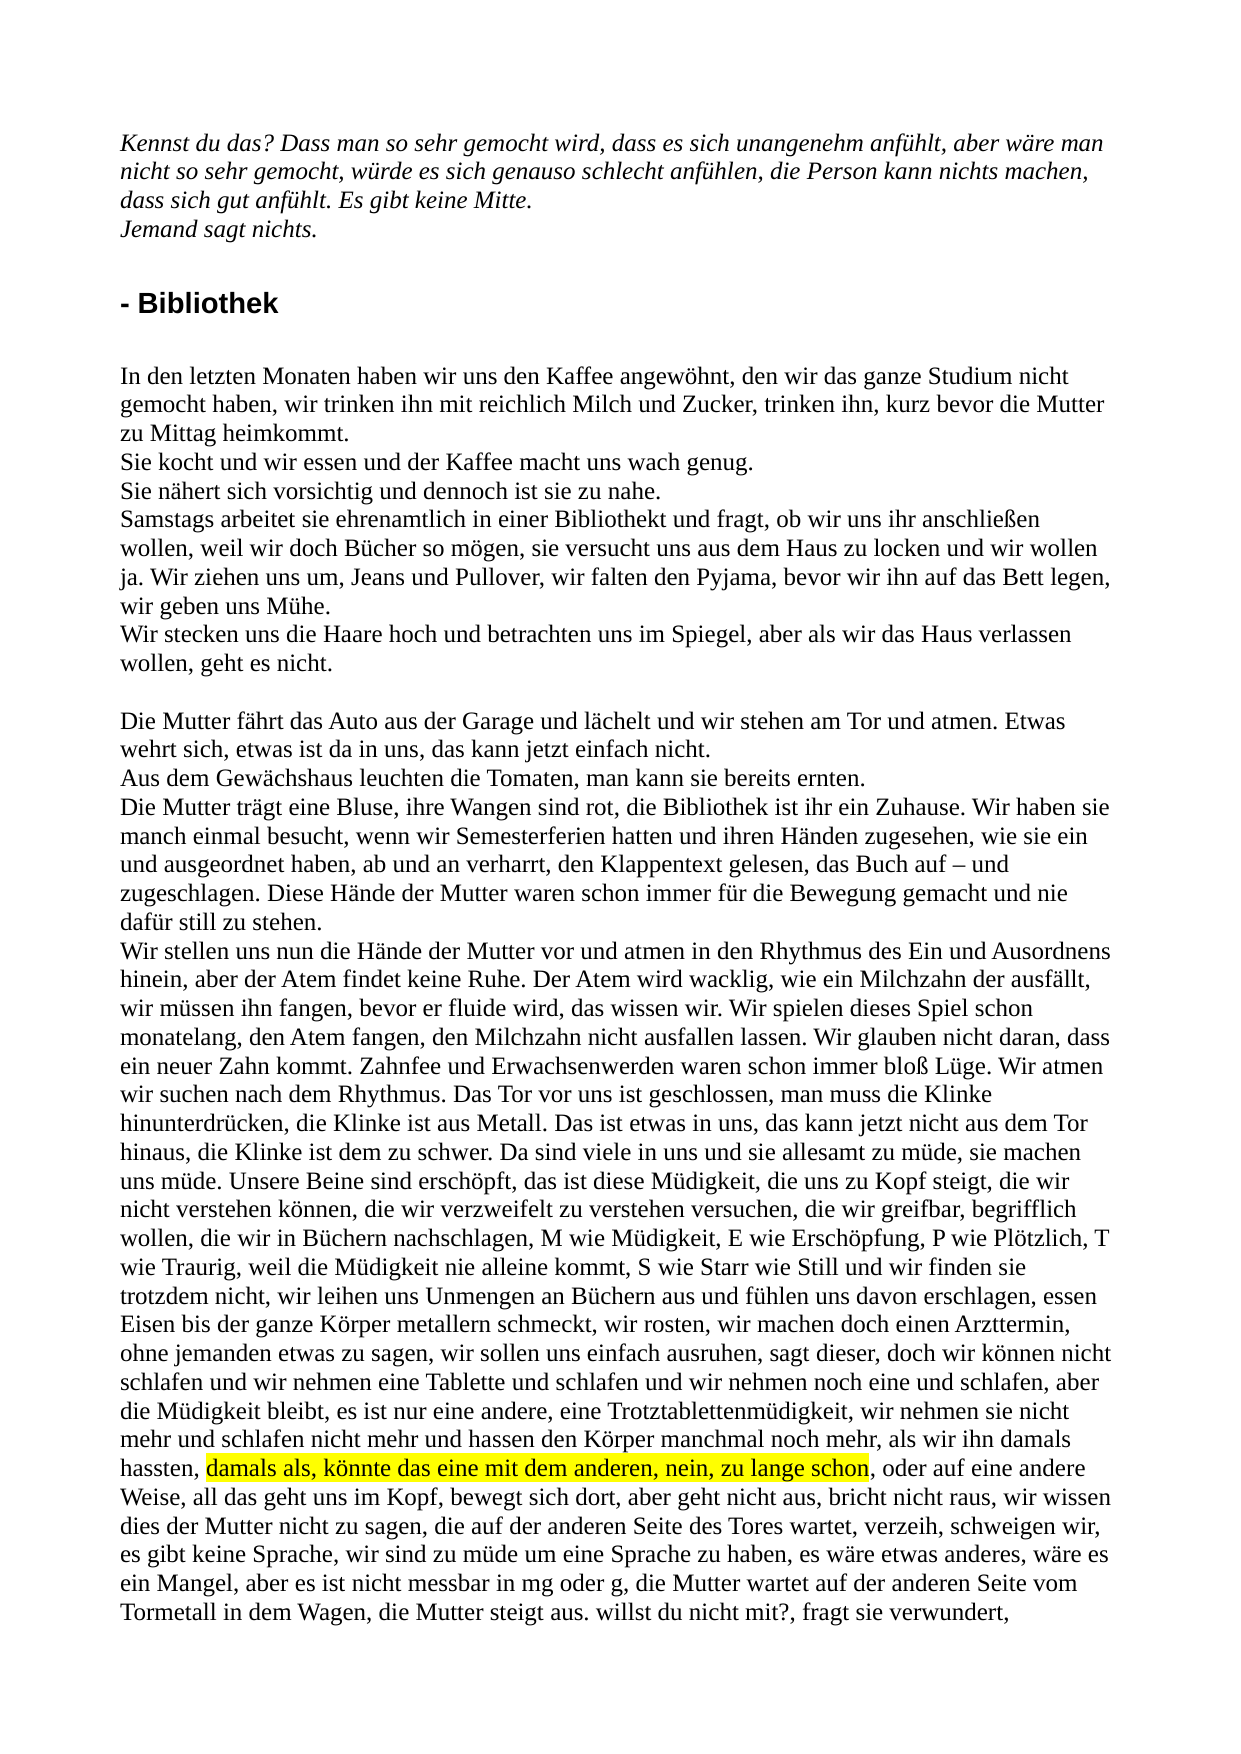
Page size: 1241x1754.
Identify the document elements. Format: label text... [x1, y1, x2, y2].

text Wir stellen uns nun die Hände der Mutter vor und atmen in den Rhythmus des Ein und Ausordnens hinein, aber der Atem findet keine Ruhe. Der Atem wird wacklig, wie ein Milchzahn der ausfällt, wir müssen ihn fangen, bevor er fluide wird, das wissen wir. Wir spielen dieses Spiel schon monatelang, den Atem fangen, den Milchzahn nicht ausfallen lassen. Wir glauben nicht daran, dass ein neuer Zahn kommt. Zahnfee und Erwachsenwerden waren schon immer bloß Lüge. Wir atmen wir suchen nach dem Rhythmus. Das Tor vor uns ist geschlossen, man muss die Klinke hinunterdrücken, die Klinke ist aus Metall. Das ist etwas in uns, das kann jetzt nicht aus dem Tor hinaus, die Klinke ist dem zu schwer. Da sind viele in uns und sie allesamt zu müde, sie machen uns müde. Unsere Beine sind erschöpft, das ist diese Müdigkeit, die uns zu Kopf steigt, die wir nicht verstehen können, die wir verzweifelt zu verstehen versuchen, die wir greifbar, begrifflich wollen, die wir in Büchern nachschlagen, M wie Müdigkeit, E wie Erschöpfung, P wie Plötzlich, T wie Traurig, weil die Müdigkeit nie alleine kommt, S wie Starr wie Still und wir finden sie trotzdem nicht, wir leihen uns Unmengen an Büchern aus und fühlen uns davon erschlagen, essen Eisen bis der ganze Körper metallern schmeckt, wir rosten, wir machen doch einen Arzttermin, ohne jemanden etwas zu sagen, wir sollen uns einfach ausruhen, sagt dieser, doch wir können nicht schlafen und wir nehmen eine Tablette und schlafen und wir nehmen noch eine und schlafen, aber die Müdigkeit bleibt, es ist nur eine andere, eine Trotztablettenmüdigkeit, wir nehmen sie nicht mehr und schlafen nicht mehr und hassen den Körper manchmal noch mehr, als wir ihn damals hassten, damals als, könnte das eine mit dem anderen, nein, zu lange schon, oder auf eine andere Weise, all das geht uns im Kopf, bewegt sich dort, aber geht nicht aus, bricht nicht raus, wir wissen dies der Mutter nicht zu sagen, die auf der anderen Seite des Tores wartet, verzeih, schweigen wir, es gibt keine Sprache, wir sind zu müde um eine Sprache zu haben, es wäre etwas anderes, wäre es ein Mangel, aber es ist nicht messbar in mg oder g, die Mutter wartet auf der anderen Seite vom Tormetall in dem Wagen, die Mutter steigt aus. willst du nicht mit?, fragt sie verwundert, [120, 936, 1117, 1626]
text Die Mutter fährt das Auto aus der Garage und lächelt und wir stehen am Tor und atmen. Etwas wehrt sich, etwas ist da in uns, das kann jetzt einfach nicht. [120, 677, 1117, 763]
text Die Mutter trägt eine Bluse, ihre Wangen sind rot, die Bibliothek ist ihr ein Zuhause. Wir haben sie manch einmal besucht, wenn wir Semesterferien hatten und ihren Händen zugesehen, wie sie ein und ausgeordnet haben, ab und an verharrt, den Klappentext gelesen, das Buch auf – und zugeschlagen. Diese Hände der Mutter waren schon immer für die Bewegung gemacht und nie dafür still zu stehen. [120, 792, 1117, 936]
text In den letzten Monaten haben wir uns den Kaffee angewöhnt, den wir das ganze Studium nicht gemocht haben, wir trinken ihn mit reichlich Milch und Zucker, trinken ihn, kurz bevor die Mutter zu Mittag heimkommt. [120, 361, 1117, 447]
text Sie kocht und wir essen und der Kaffee macht uns wach genug. [120, 447, 1117, 476]
text Samstags arbeitet sie ehrenamtlich in einer Bibliothekt und fragt, ob wir uns ihr anschließen wollen, weil wir doch Bücher so mögen, sie versucht uns aus dem Haus zu locken und wir wollen ja. Wir ziehen uns um, Jeans und Pullover, wir falten den Pyjama, bevor wir ihn auf das Bett legen, wir geben uns Mühe. [120, 504, 1117, 619]
text Wir stecken uns die Haare hoch und betrachten uns im Spiegel, aber als wir das Haus verlassen wollen, geht es nicht. [120, 619, 1117, 677]
text Aus dem Gewächshaus leuchten die Tomaten, man kann sie bereits ernten. [120, 763, 1117, 792]
text Sie nähert sich vorsichtig und dennoch ist sie zu nahe. [120, 476, 1117, 504]
subtitle - Bibliothek [120, 286, 1117, 319]
text Jemand sagt nichts. [120, 214, 1117, 243]
text Kennst du das? Dass man so sehr gemocht wird, dass es sich unangenehm anfühlt, aber wäre man nicht so sehr gemocht, würde es sich genauso schlecht anfühlen, die Person kann nichts machen, dass sich gut anfühlt. Es gibt keine Mitte. [120, 128, 1117, 214]
